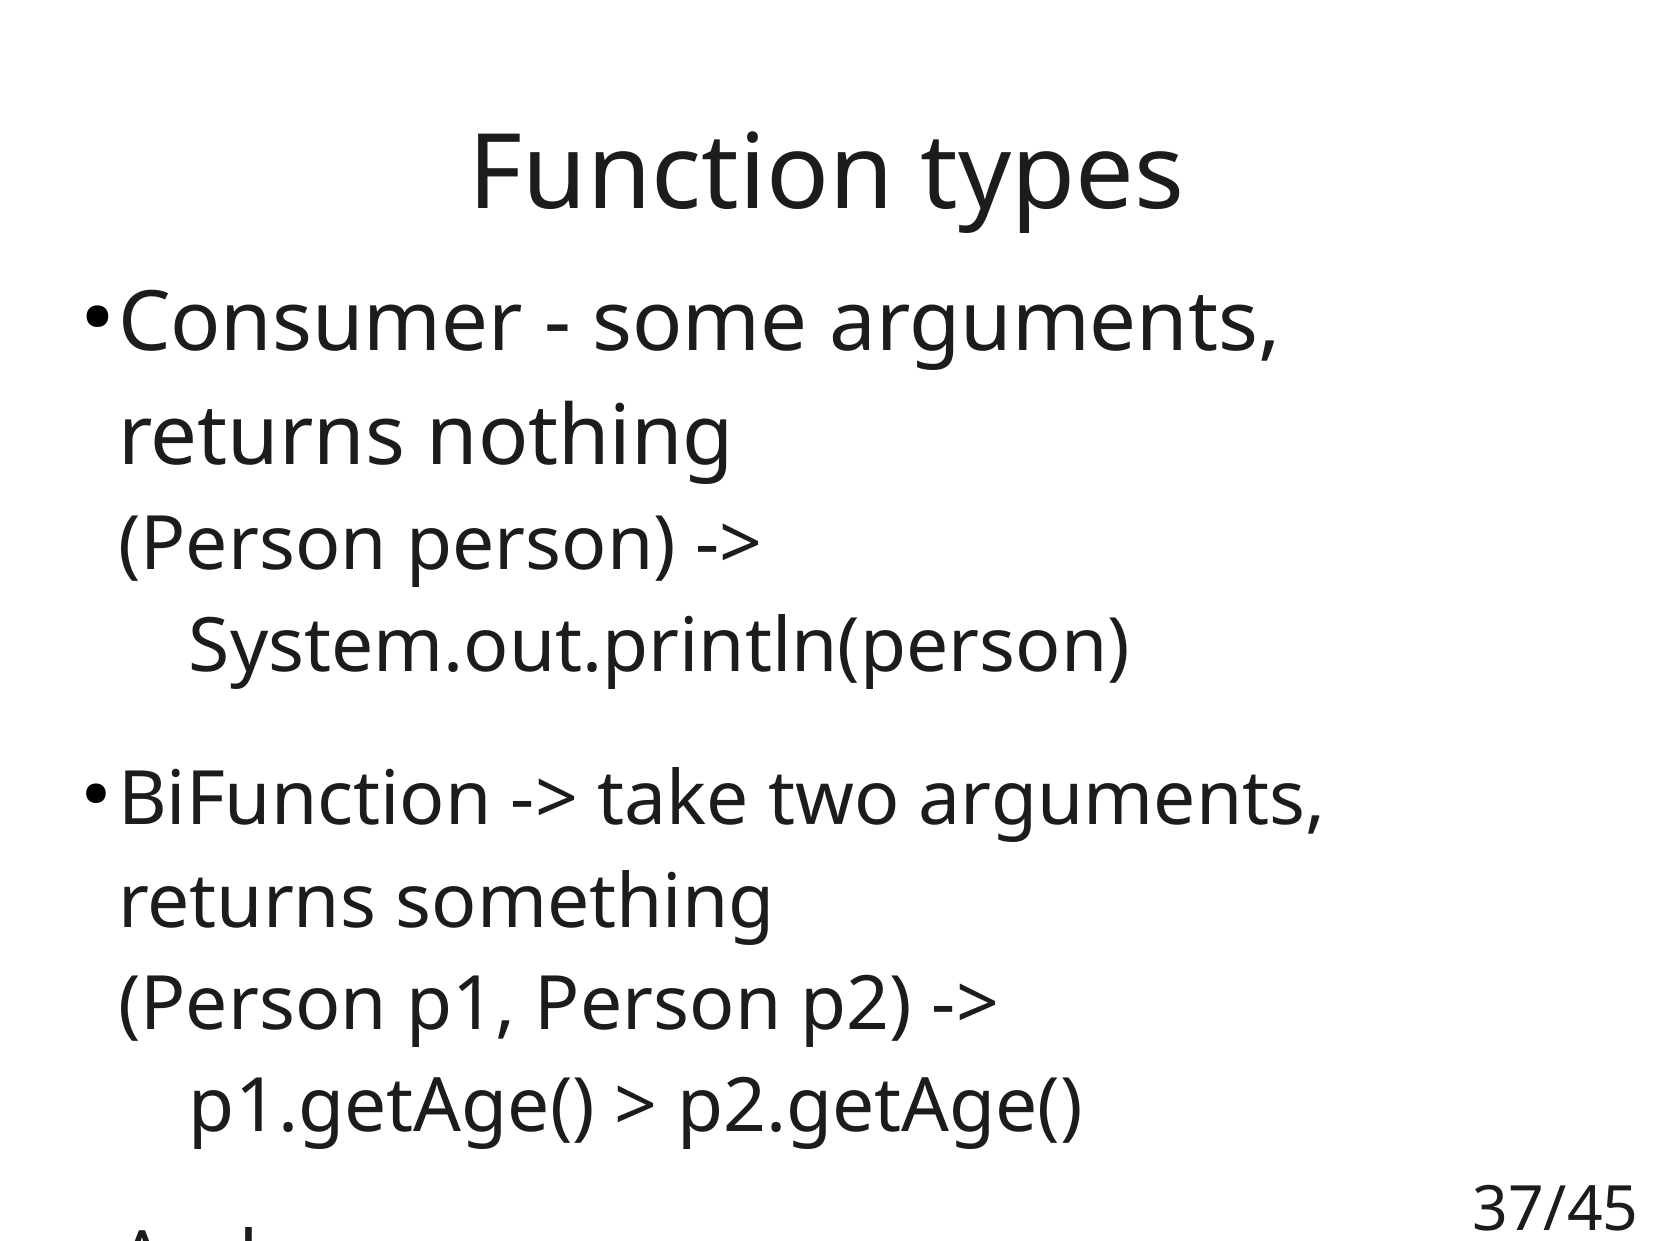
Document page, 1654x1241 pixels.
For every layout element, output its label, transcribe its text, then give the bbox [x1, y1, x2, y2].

subtitle Consumer - some arguments, returns nothing (Person person) -> System.out.println(person) BiFunction -> take two arguments, returns something (Person p1, Person p2) -> p1.getAge() > p2.getAge() And many more..... [82, 154, 1571, 1241]
text_box <numer>/45 [1071, 1155, 1654, 1241]
title Function types [82, 64, 1571, 154]
